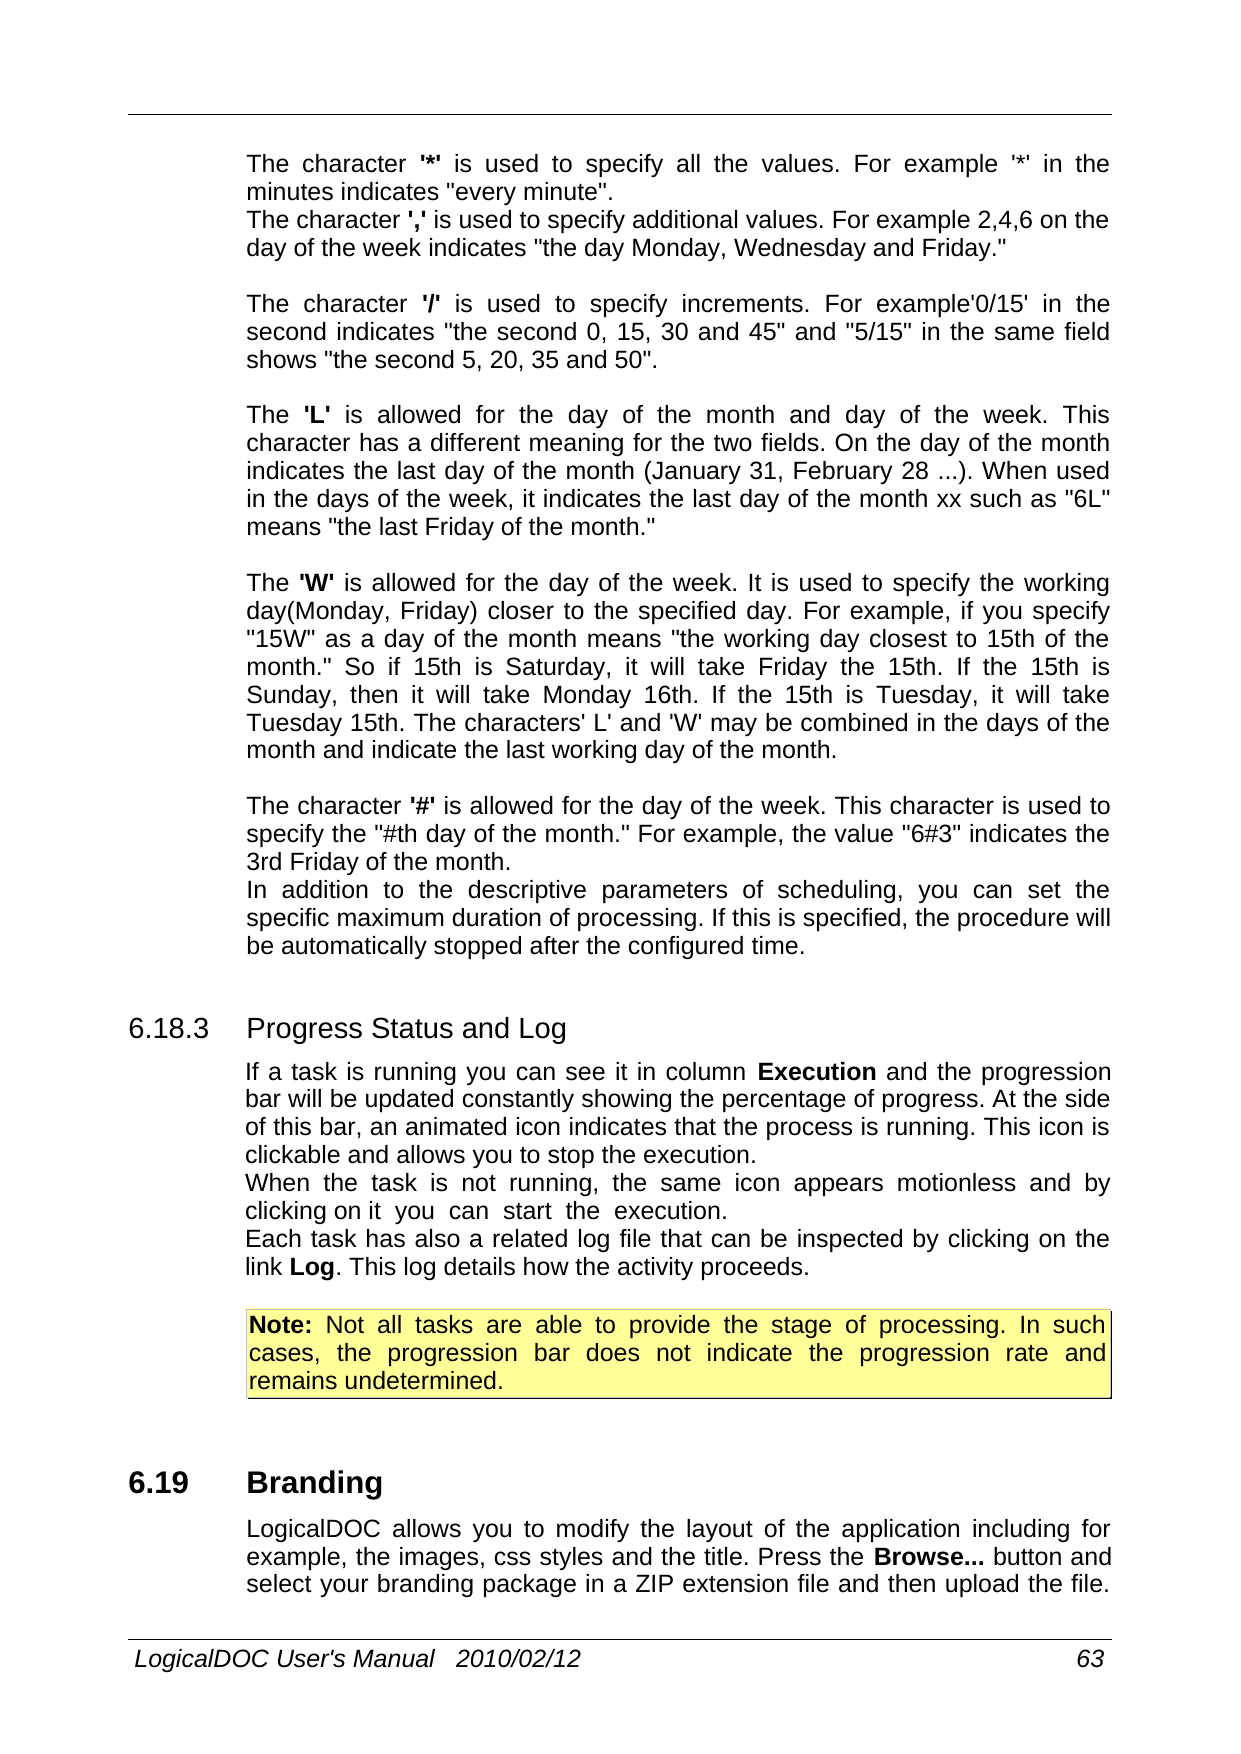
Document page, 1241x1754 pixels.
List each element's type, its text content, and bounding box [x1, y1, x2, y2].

text The character '*' is used to specify all the values. For example '*' in the minutes indicates "every minute". [246, 150, 1112, 206]
text The 'W' is allowed for the day of the week. It is used to specify the working day(Monday, Friday) closer to the specified day. For example, if you specify "15W" as a day of the month means "the working day closest to 15th of the month." So if 15th is Saturday, it will take Friday the 15th. If the 15th is Sunday, then it will take Monday 16th. If the 15th is Tuesday, it will take Tuesday 15th. The characters' L' and 'W' may be combined in the days of the month and indicate the last working day of the month. [246, 569, 1112, 764]
text day of the week indicates "the day Monday, Wednesday and Friday." [246, 234, 1112, 262]
text LogicalDOC allows you to modify the layout of the application including for example, the images, css styles and the title. Press the Browse... button and select your branding package in a ZIP extension file and then upload the file. [246, 1514, 1112, 1598]
text The character ',' is used to specify additional values. For example 2,4,6 on the [246, 206, 1112, 234]
text If a task is running you can see it in column Execution and the progression bar will be updated constantly showing the percentage of progress. At the side of this bar, an animated icon indicates that the process is running. This icon is clickable and allows you to stop the execution. [245, 1057, 1112, 1169]
text Note: Not all tasks are able to provide the stage of processing. In such cases, the progression bar does not indicate the progression rate and remains undetermined. [247, 1310, 1110, 1397]
text The character '/' is used to specify increments. For example'0/15' in the second indicates "the second 0, 15, 30 and 45" and "5/15" in the same field shows "the second 5, 20, 35 and 50". [246, 289, 1112, 373]
text The 'L' is allowed for the day of the month and day of the week. This character has a different meaning for the two fields. On the day of the month indicates the last day of the month (January 31, February 28 ...). When used in the days of the week, it indicates the last day of the month xx such as "6L" means "the last Friday of the month." [246, 401, 1112, 541]
text Each task has also a related log file that can be inspected by clicking on the link Log. This log details how the activity proceeds. [245, 1225, 1112, 1281]
text When the task is not running, the same icon appears motionless and by clicking on it you can start the execution. [245, 1169, 1112, 1225]
text be automatically stopped after the configured time. [246, 932, 1112, 959]
text In addition to the descriptive parameters of scheduling, you can set the specific maximum duration of processing. If this is specified, the procedure will [246, 876, 1112, 932]
text The character '#' is allowed for the day of the week. This character is used to specify the "#th day of the month." For example, the value "6#3" indicates the 3rd Friday of the month. [246, 792, 1112, 876]
subtitle Branding [128, 1465, 1112, 1499]
subtitle Progress Status and Log [128, 1012, 1112, 1045]
